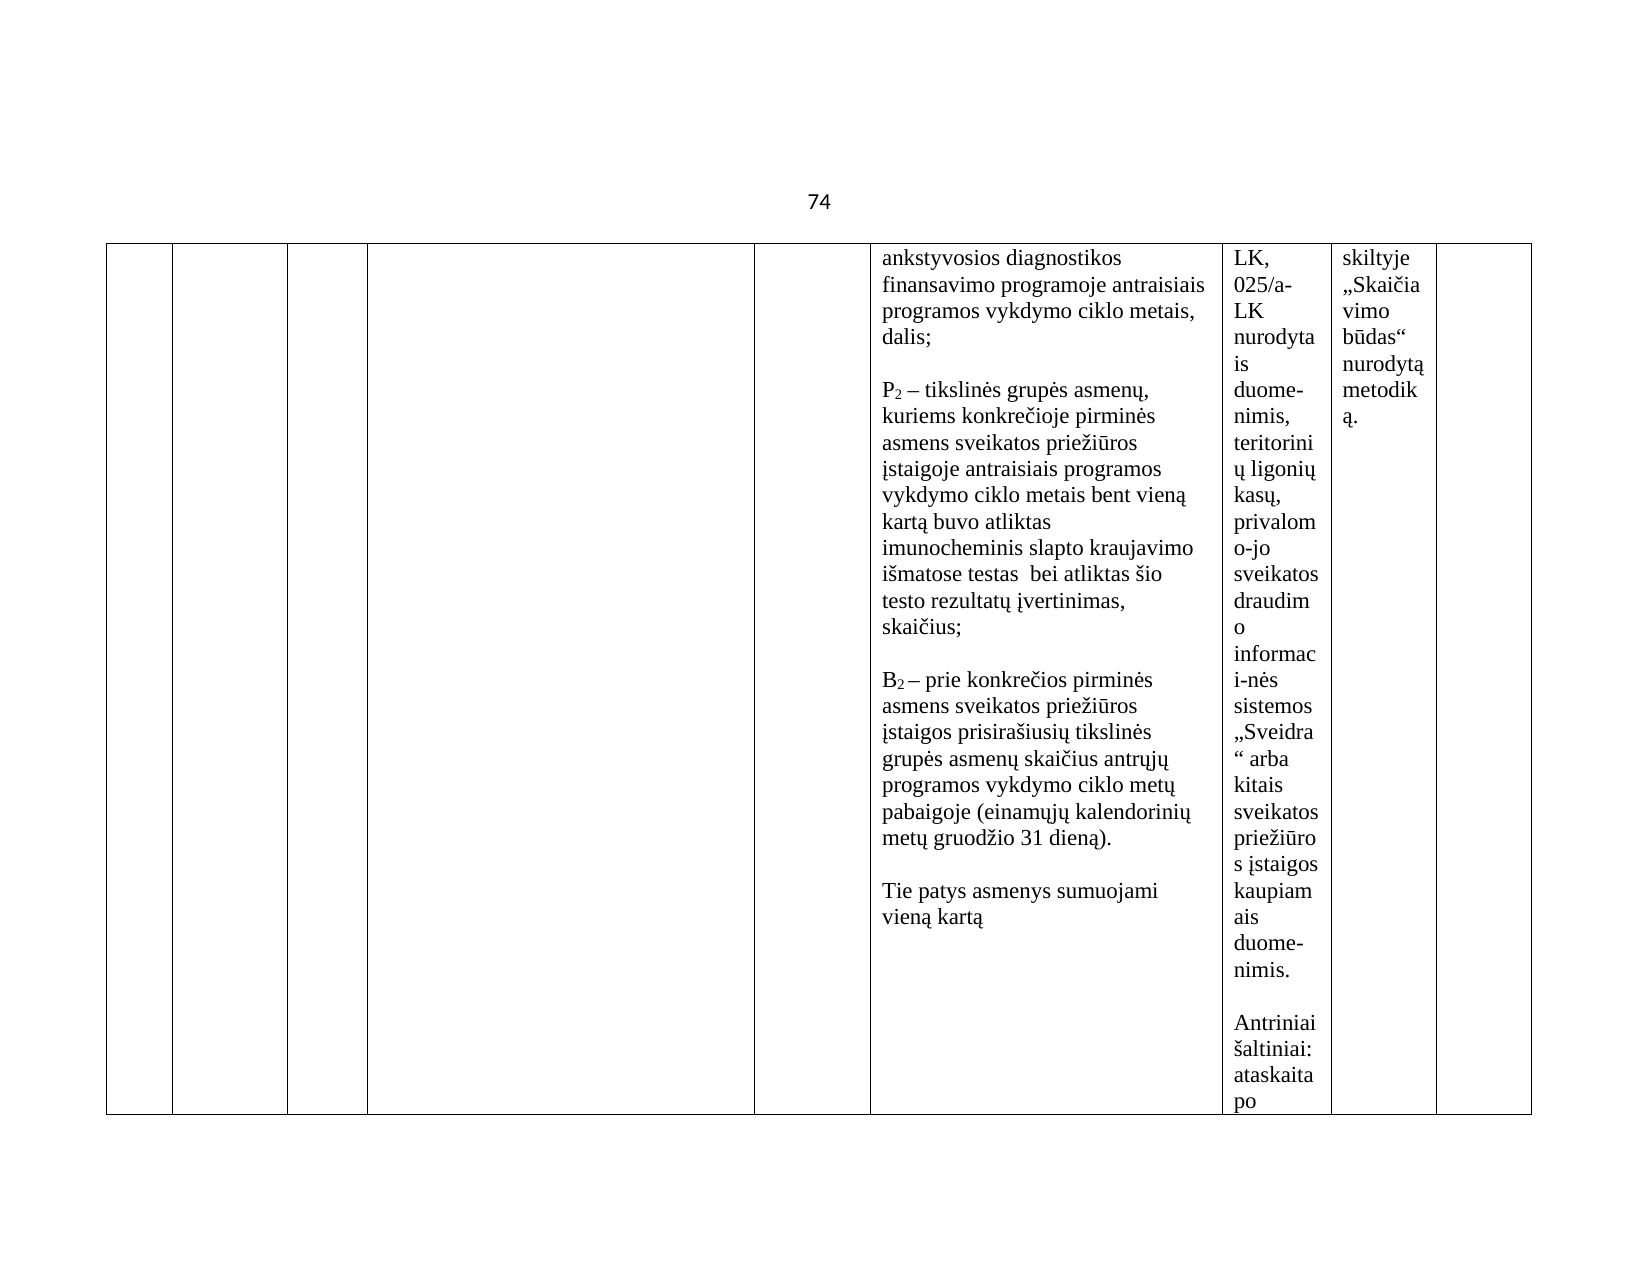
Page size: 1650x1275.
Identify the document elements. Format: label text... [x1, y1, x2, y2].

table_cell [755, 244, 870, 1114]
table_cell [288, 244, 367, 1114]
table_cell skiltyje „Skaičiavimo būdas“ nurodytą metodiką. [1332, 244, 1436, 1114]
table_cell [368, 244, 754, 1114]
table_cell [173, 244, 287, 1114]
table_cell [1437, 244, 1531, 1114]
table_cell LK, 025/a-LK nurodytais duome-nimis, teritorinių ligonių kasų, privalomo-jo sveikatos draudimo informaci-nės sistemos „Sveidra“ arba kitais sveikatos priežiūros įstaigos kaupiamais duome-nimis. Antriniai šaltiniai: ataskaita po [1223, 244, 1331, 1114]
table_cell ankstyvosios diagnostikos finansavimo programoje antraisiais programos vykdymo ciklo metais, dalis; P2 – tikslinės grupės asmenų, kuriems konkrečioje pirminės asmens sveikatos priežiūros įstaigoje antraisiais programos vykdymo ciklo metais bent vieną kartą buvo atliktas imunocheminis slapto kraujavimo išmatose testas bei atliktas šio testo rezultatų įvertinimas, skaičius; B2 – prie konkrečios pirminės asmens sveikatos priežiūros įstaigos prisirašiusių tikslinės grupės asmenų skaičius antrųjų programos vykdymo ciklo metų pabaigoje (einamųjų kalendorinių metų gruodžio 31 dieną). Tie patys asmenys sumuojami vieną kartą [871, 244, 1222, 1114]
table_cell [107, 244, 172, 1114]
